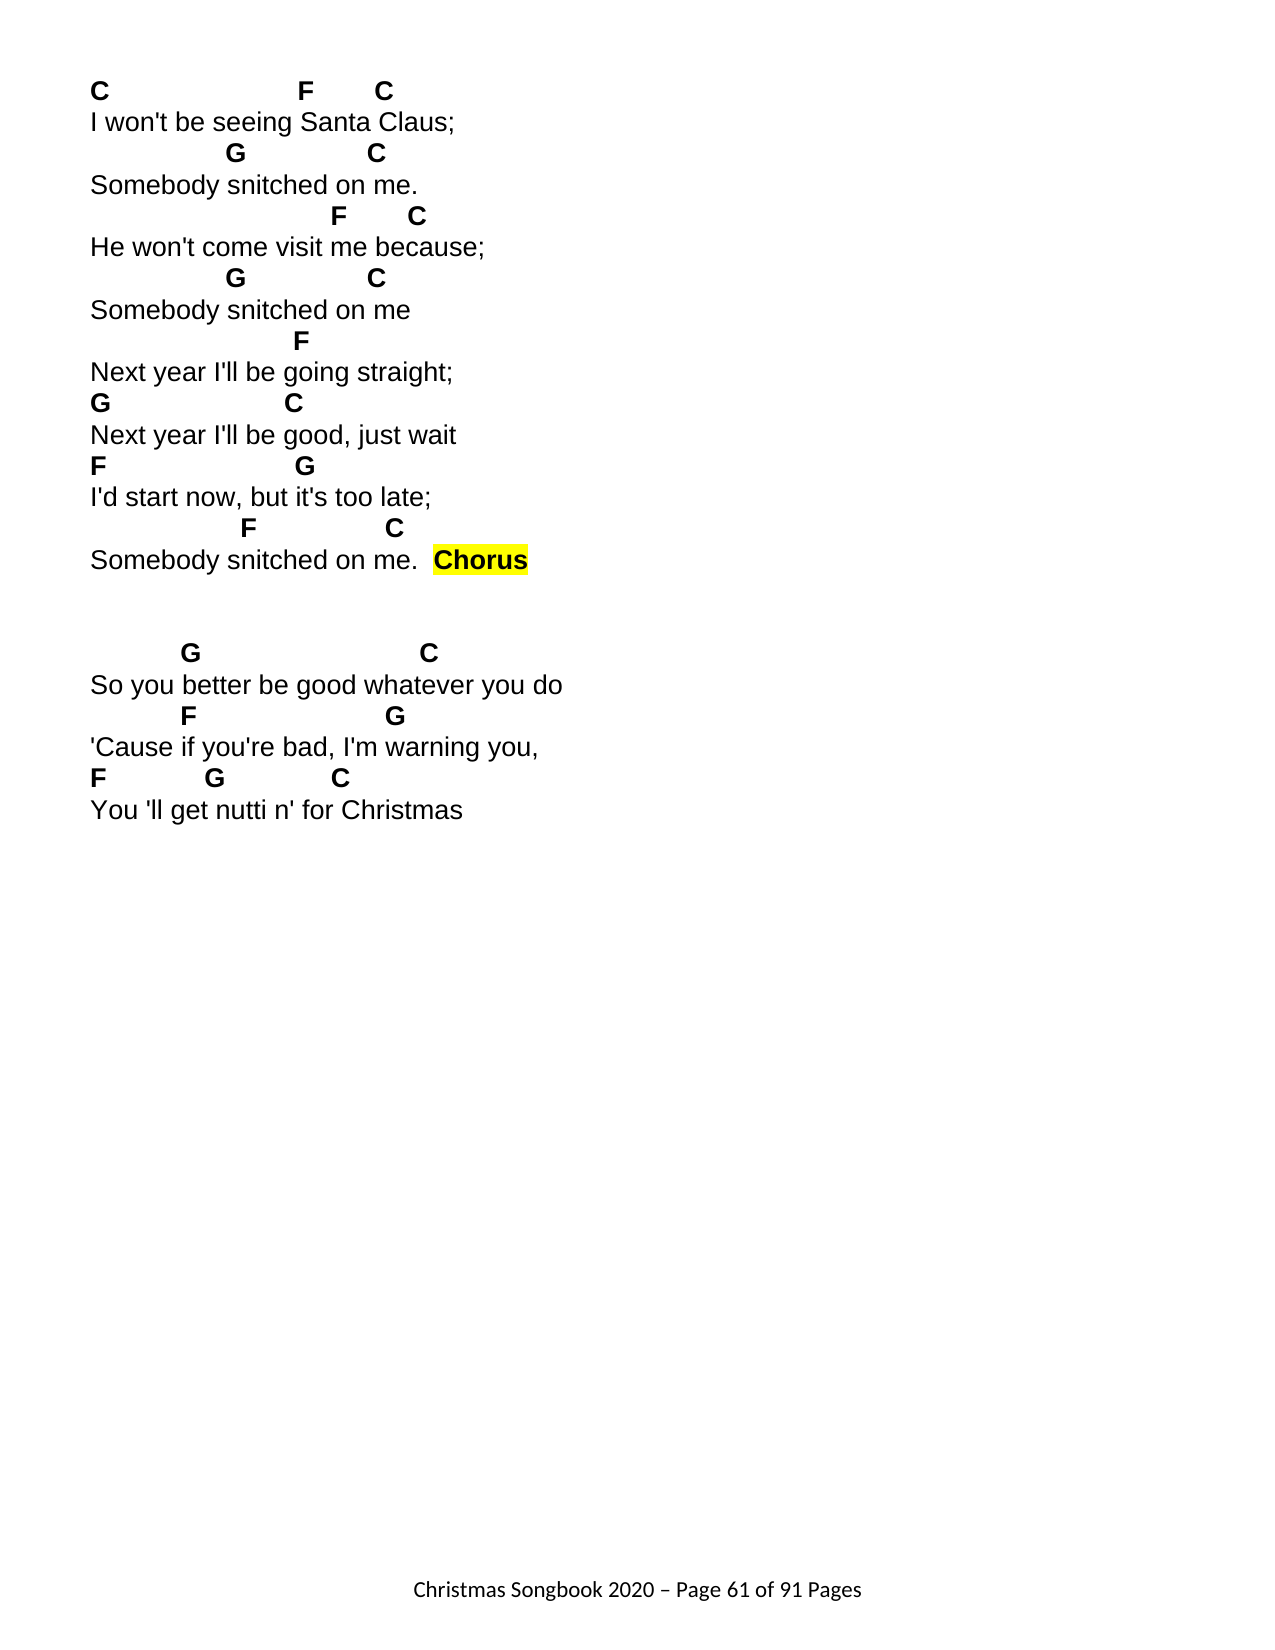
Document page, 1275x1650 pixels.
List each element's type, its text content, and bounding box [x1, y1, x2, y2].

text Somebody snitched on me. [90, 169, 1185, 200]
text I'd start now, but it's too late; [90, 481, 1185, 512]
text G C [90, 637, 1185, 669]
text You 'll get nutti n' for Christmas [90, 794, 1185, 825]
text F C [90, 200, 1185, 231]
text Next year I'll be going straight; [90, 356, 1185, 387]
text So you better be good whatever you do [90, 669, 1185, 700]
text I won't be seeing Santa Claus; [90, 106, 1185, 137]
text F G C [90, 762, 1185, 794]
text G C [90, 262, 1185, 294]
text F C [90, 512, 1185, 544]
text F [90, 325, 1185, 356]
text Somebody snitched on me [90, 294, 1185, 325]
text He won't come visit me because; [90, 231, 1185, 262]
text G C [90, 387, 1185, 419]
text Somebody snitched on me. Chorus [90, 544, 1185, 575]
text F G [90, 450, 1185, 481]
text Next year I'll be good, just wait [90, 419, 1185, 450]
text G C [90, 137, 1185, 169]
text F G 'Cause if you're bad, I'm warning you, [90, 700, 1185, 762]
text C F C [90, 75, 1185, 106]
